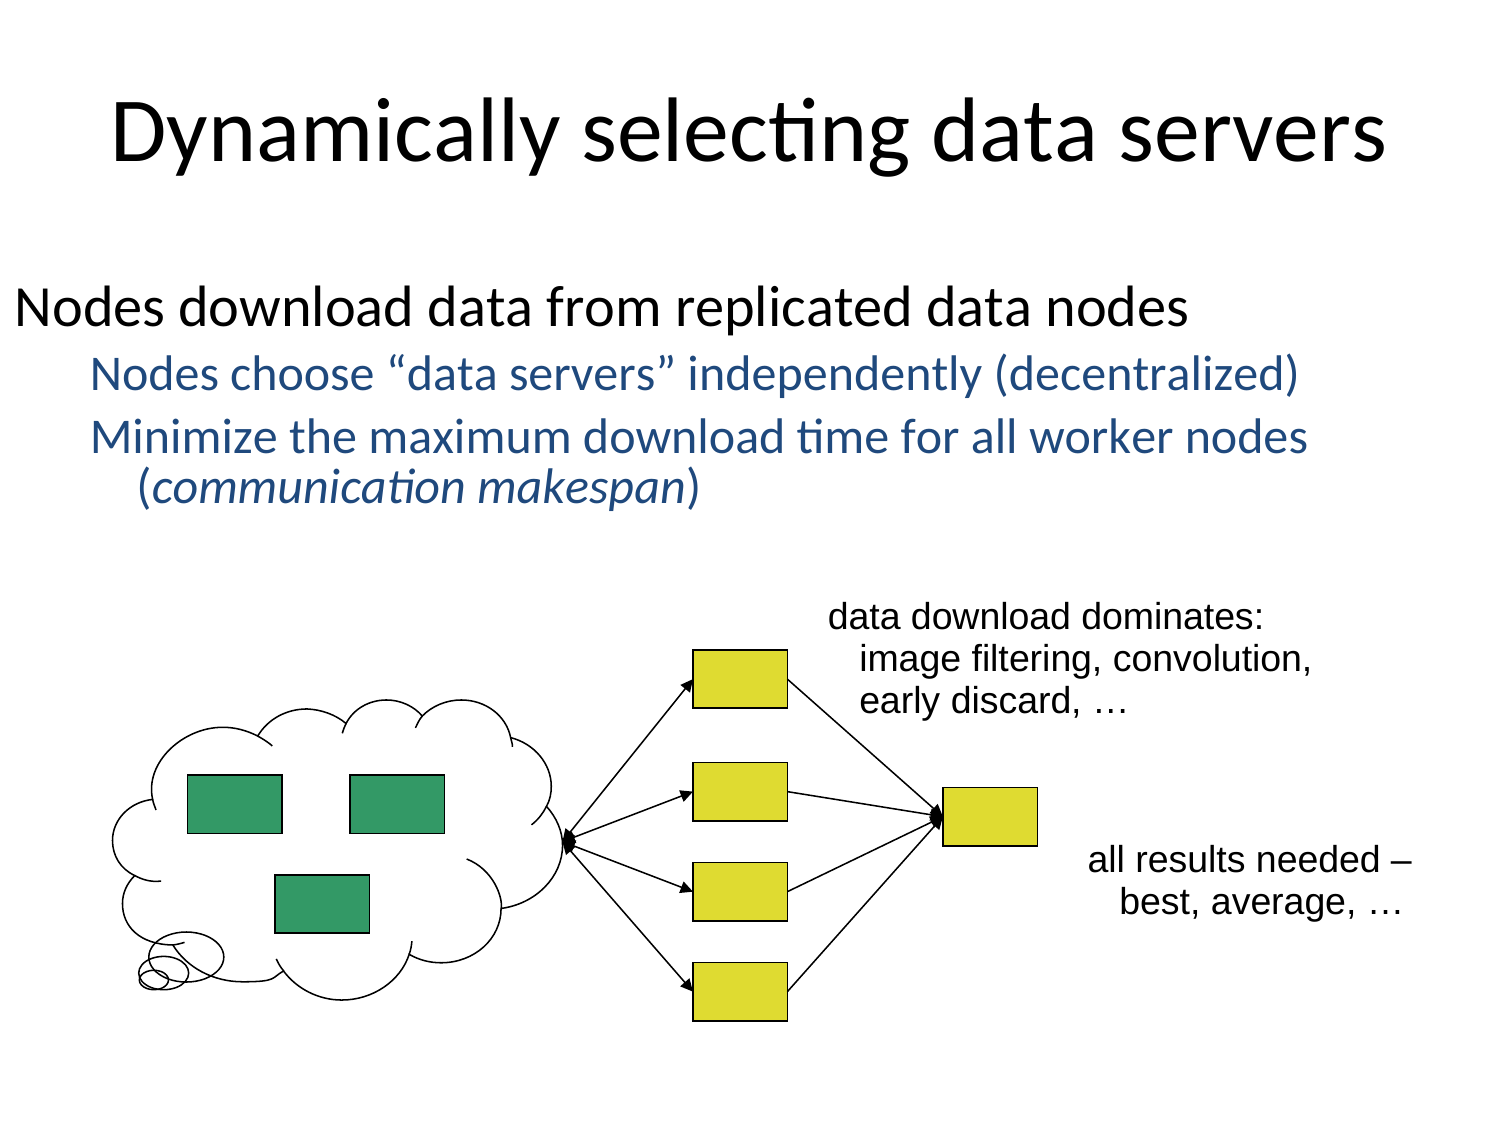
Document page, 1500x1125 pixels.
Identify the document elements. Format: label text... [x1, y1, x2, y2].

text_box [692, 962, 788, 1021]
text_box [942, 787, 1038, 846]
text_box [187, 774, 282, 834]
list Nodes download data from replicated data nodes Nodes choose “data servers” independently (decentralized) Minimize the maximum download time for all worker nodes (communication makespan) [0, 274, 1463, 638]
text_box data download dominates: image filtering, convolution, early discard, … [813, 587, 1328, 729]
text_box [692, 862, 788, 921]
text_box all results needed – best, average, … [1073, 830, 1438, 931]
text_box [692, 762, 788, 821]
text_box [692, 649, 788, 709]
text_box [275, 874, 370, 934]
text_box [350, 774, 445, 834]
title Dynamically selecting data servers [75, 45, 1426, 233]
